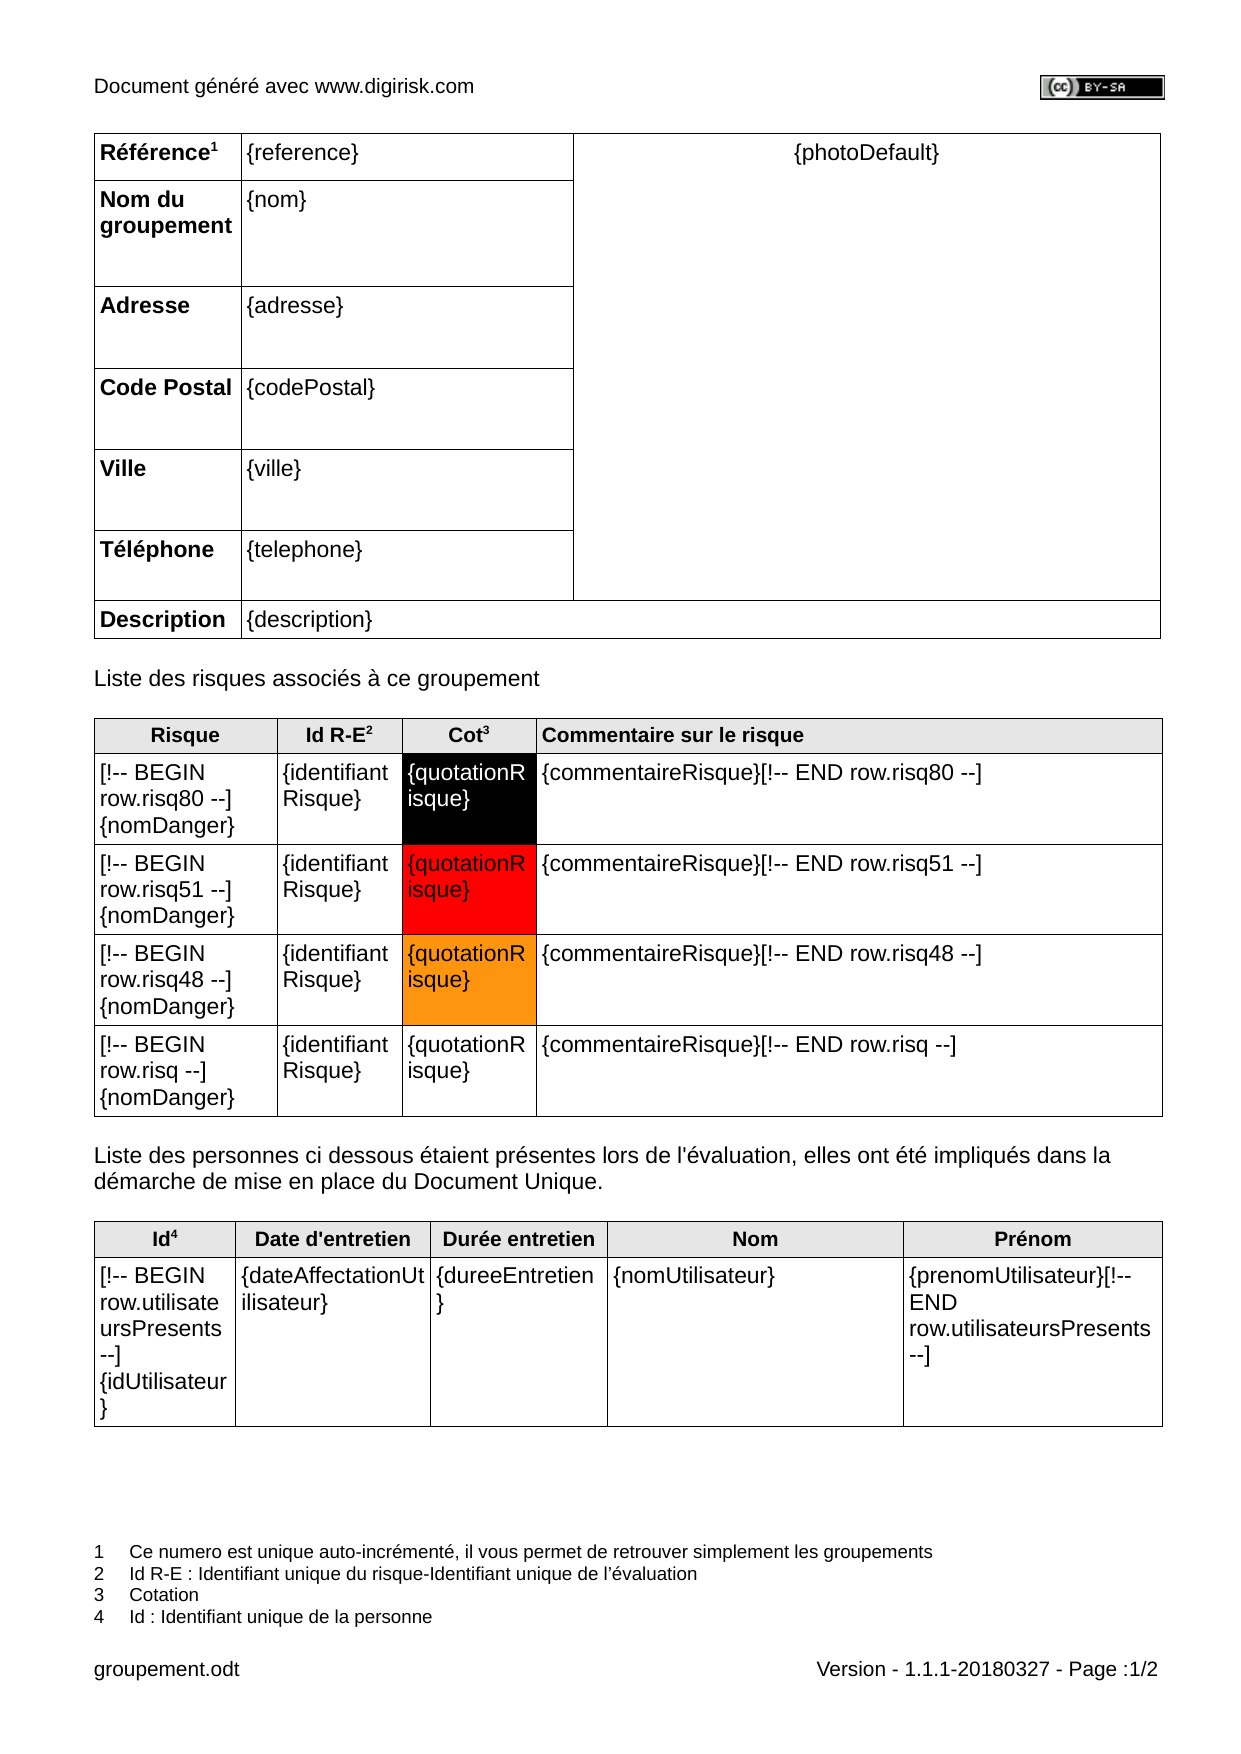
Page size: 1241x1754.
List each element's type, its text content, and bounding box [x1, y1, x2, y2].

table_header Id R-E [278, 719, 402, 753]
table_cell {telephone} [242, 531, 573, 600]
table_header Prénom [904, 1222, 1162, 1257]
table_cell {description} [242, 601, 1160, 638]
table_header Risque [95, 719, 277, 753]
table_header Nom [608, 1222, 903, 1257]
table_header Cot [403, 719, 536, 753]
text Liste des risques associés à ce groupement [94, 665, 1162, 691]
table_header Id [95, 1222, 235, 1257]
table_cell {prenomUtilisateur}[!-- END row.utilisateursPresents --] [904, 1258, 1162, 1426]
table_cell [!-- BEGIN row.utilisateursPresents --]{idUtilisateur} [95, 1258, 235, 1426]
table_cell {identifiantRisque} [278, 754, 402, 844]
table_cell [!-- BEGIN row.risq80 --]{nomDanger} [95, 754, 277, 844]
table_cell Téléphone [95, 531, 241, 600]
table_cell Ville [95, 450, 241, 530]
table_cell [!-- BEGIN row.risq48 --]{nomDanger} [95, 935, 277, 1025]
table_cell [!-- BEGIN row.risq51 --]{nomDanger} [95, 845, 277, 934]
table_cell {identifiantRisque} [278, 845, 402, 934]
table_header Référence [95, 134, 241, 180]
table_cell Code Postal [95, 369, 241, 449]
table_cell {nom} [242, 181, 573, 286]
table_header Commentaire sur le risque [537, 719, 1162, 753]
table_cell {identifiantRisque} [278, 935, 402, 1025]
table_cell {quotationRisque} [403, 754, 536, 844]
table_cell {quotationRisque} [403, 935, 536, 1025]
table_cell {codePostal} [242, 369, 573, 449]
table_cell {adresse} [242, 287, 573, 368]
table_cell {identifiantRisque} [278, 1026, 402, 1116]
table_header Durée entretien [431, 1222, 607, 1257]
table_cell {dureeEntretien} [431, 1258, 607, 1426]
table_cell {quotationRisque} [403, 845, 536, 934]
table_cell {quotationRisque} [403, 1026, 536, 1116]
table_cell {commentaireRisque}[!-- END row.risq48 --] [537, 935, 1162, 1025]
table_cell [!-- BEGIN row.risq --]{nomDanger} [95, 1026, 277, 1116]
table_cell {ville} [242, 450, 573, 530]
table_cell Description [95, 601, 241, 638]
table_cell {commentaireRisque}[!-- END row.risq80 --] [537, 754, 1162, 844]
table_cell {commentaireRisque}[!-- END row.risq --] [537, 1026, 1162, 1116]
table_cell Adresse [95, 287, 241, 368]
table_cell {commentaireRisque}[!-- END row.risq51 --] [537, 845, 1162, 934]
table_header {reference} [242, 134, 573, 180]
table_header {photoDefault} [574, 134, 1160, 600]
table_cell {nomUtilisateur} [608, 1258, 903, 1426]
table_cell {dateAffectationUtilisateur} [236, 1258, 430, 1426]
text Liste des personnes ci dessous étaient présentes lors de l'évaluation, elles ont été impliqués dans la démarche de mise en place du Document Unique. [94, 1142, 1162, 1195]
table_header Date d'entretien [236, 1222, 430, 1257]
table_cell Nom du groupement [95, 181, 241, 286]
picture [1040, 75, 1165, 100]
